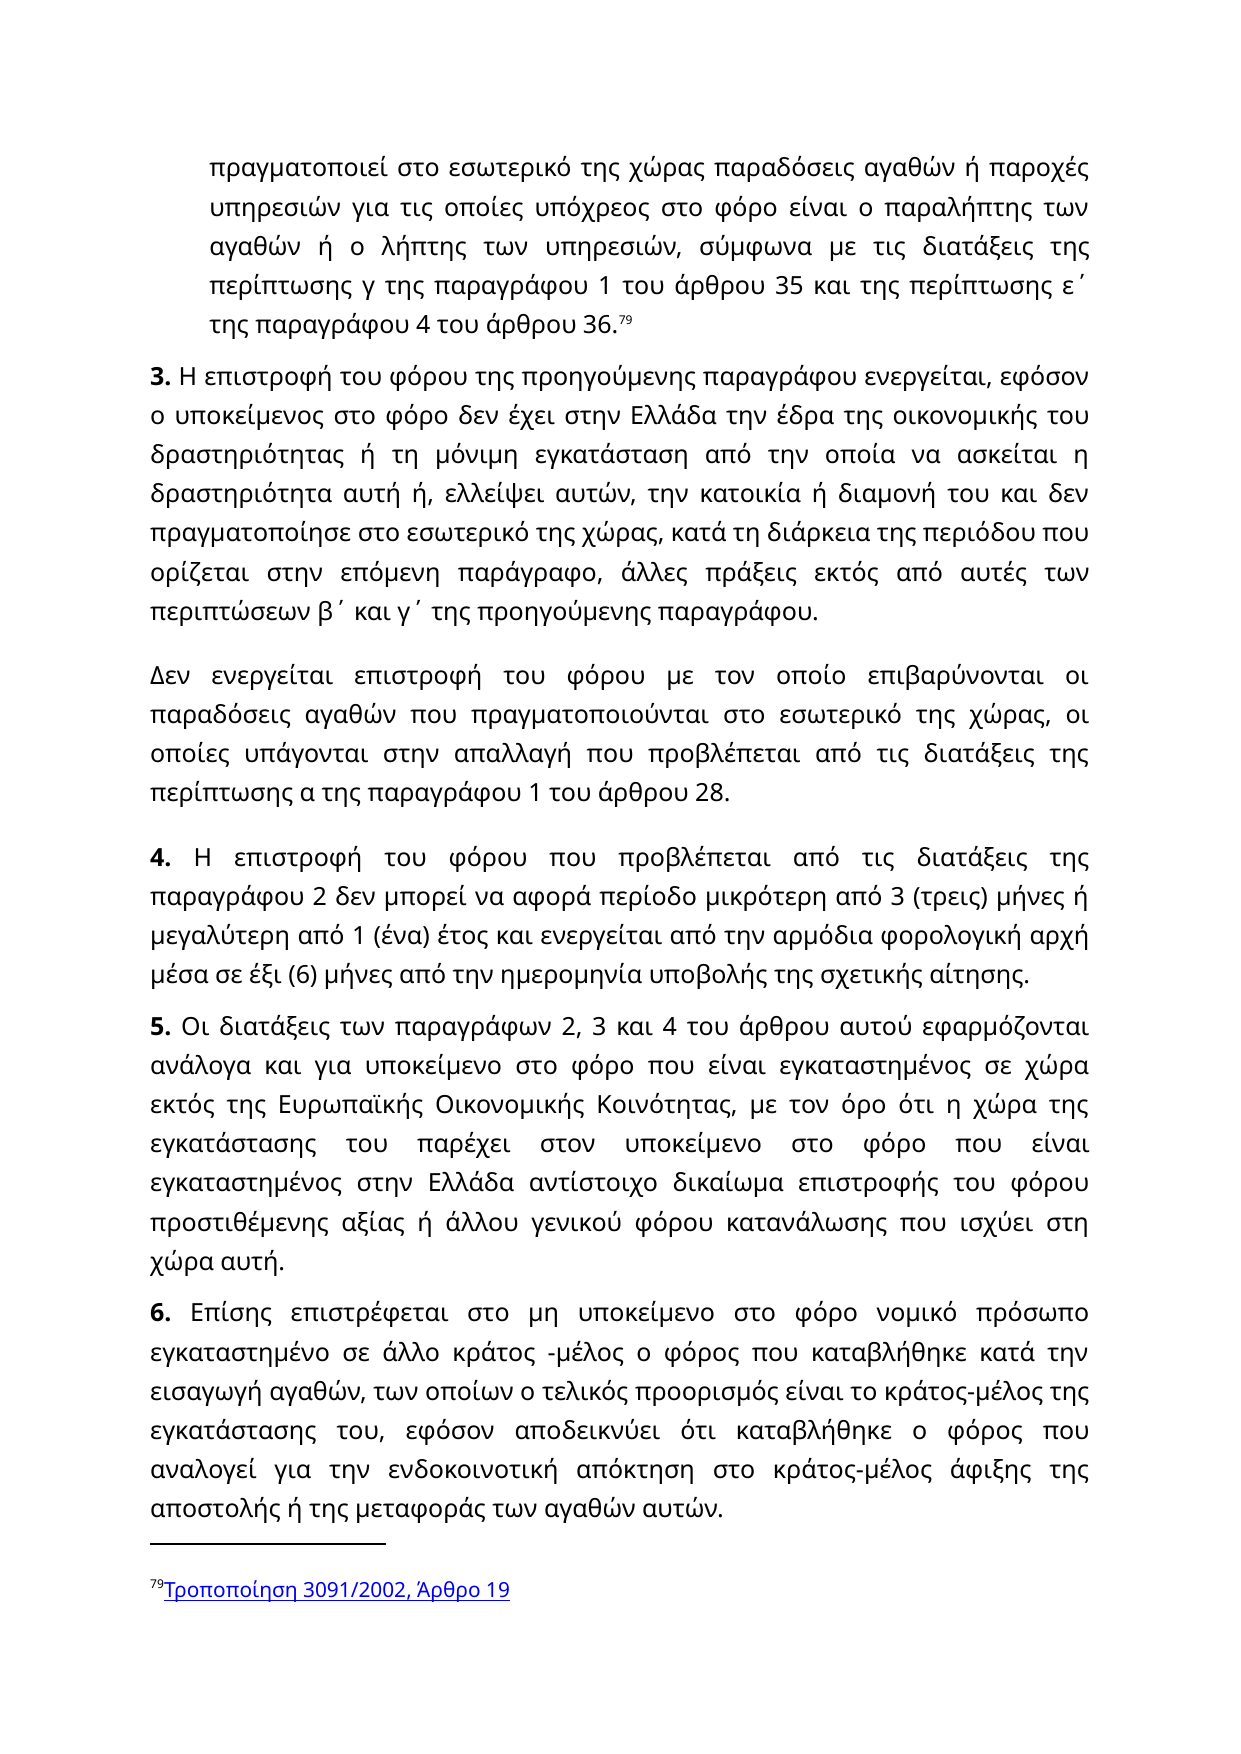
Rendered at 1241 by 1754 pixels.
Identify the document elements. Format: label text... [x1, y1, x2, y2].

text 6. Επίσης επιστρέφεται στο μη υποκείμενο στο φόρο νομικό πρόσωπο εγκαταστημένο σε άλλο κράτος -μέλος ο φόρος που καταβλήθηκε κατά την εισαγωγή αγαθών, των οποίων ο τελικός προορισμός είναι το κράτος-μέλος της εγκατάστασης του, εφόσον αποδεικνύει ότι καταβλήθηκε ο φόρος που αναλογεί για την ενδοκοινοτική απόκτηση στο κράτος-μέλος άφιξης της αποστολής ή της μεταφοράς των αγαθών αυτών. [150, 1295, 1090, 1525]
text 3. Η επιστροφή του φόρου της προηγούμενης παραγράφου ενεργείται, εφόσον ο υποκείμενος στο φόρο δεν έχει στην Ελλάδα την έδρα της οικονομικής του δραστηριότητας ή τη μόνιμη εγκατάσταση από την οποία να ασκείται η δραστηριότητα αυτή ή, ελλείψει αυτών, την κατοικία ή διαμονή του και δεν πραγματοποίησε στο εσωτερικό της χώρας, κατά τη διάρκεια της περιόδου που ορίζεται στην επόμενη παράγραφο, άλλες πράξεις εκτός από αυτές των περιπτώσεων β΄ και γ΄ της προηγούμενης παραγράφου. [150, 358, 1090, 627]
text Τροποποίηση 3091/2002, Άρθρο 19 [150, 1576, 1090, 1604]
list πραγματοποιεί στο εσωτερικό της χώρας παραδόσεις αγαθών ή παροχές υπηρεσιών για τις οποίες υπόχρεος στο φόρο είναι ο παραλήπτης των αγαθών ή ο λήπτης των υπηρεσιών, σύμφωνα με τις διατάξεις της περίπτωσης γ της παραγράφου 1 του άρθρου 35 και της περίπτωσης ε΄ της παραγράφου 4 του άρθρου 36. [150, 150, 1090, 341]
text 4. Η επιστροφή του φόρου που προβλέπεται από τις διατάξεις της παραγράφου 2 δεν μπορεί να αφορά περίοδο μικρότερη από 3 (τρεις) μήνες ή μεγαλύτερη από 1 (ένα) έτος και ενεργείται από την αρμόδια φορολογική αρχή μέσα σε έξι (6) μήνες από την ημερομηνία υποβολής της σχετικής αίτησης. [150, 839, 1090, 991]
text 5. Οι διατάξεις των παραγράφων 2, 3 και 4 του άρθρου αυτού εφαρμόζονται ανάλογα και για υποκείμενο στο φόρο που είναι εγκαταστημένος σε χώρα εκτός της Ευρωπαϊκής Οικονομικής Κοινότητας, με τον όρο ότι η χώρα της εγκατάστασης του παρέχει στον υποκείμενο στο φόρο που είναι εγκαταστημένος στην Ελλάδα αντίστοιχο δικαίωμα επιστροφής του φόρου προστιθέμενης αξίας ή άλλου γενικού φόρου κατανάλωσης που ισχύει στη χώρα αυτή. [150, 1008, 1090, 1277]
text Δεν ενεργείται επιστροφή του φόρου με τον οποίο επιβαρύνονται οι παραδόσεις αγαθών που πραγματοποιούνται στο εσωτερικό της χώρας, οι οποίες υπάγονται στην απαλλαγή που προβλέπεται από τις διατάξεις της περίπτωσης α της παραγράφου 1 του άρθρου 28. [150, 657, 1090, 809]
